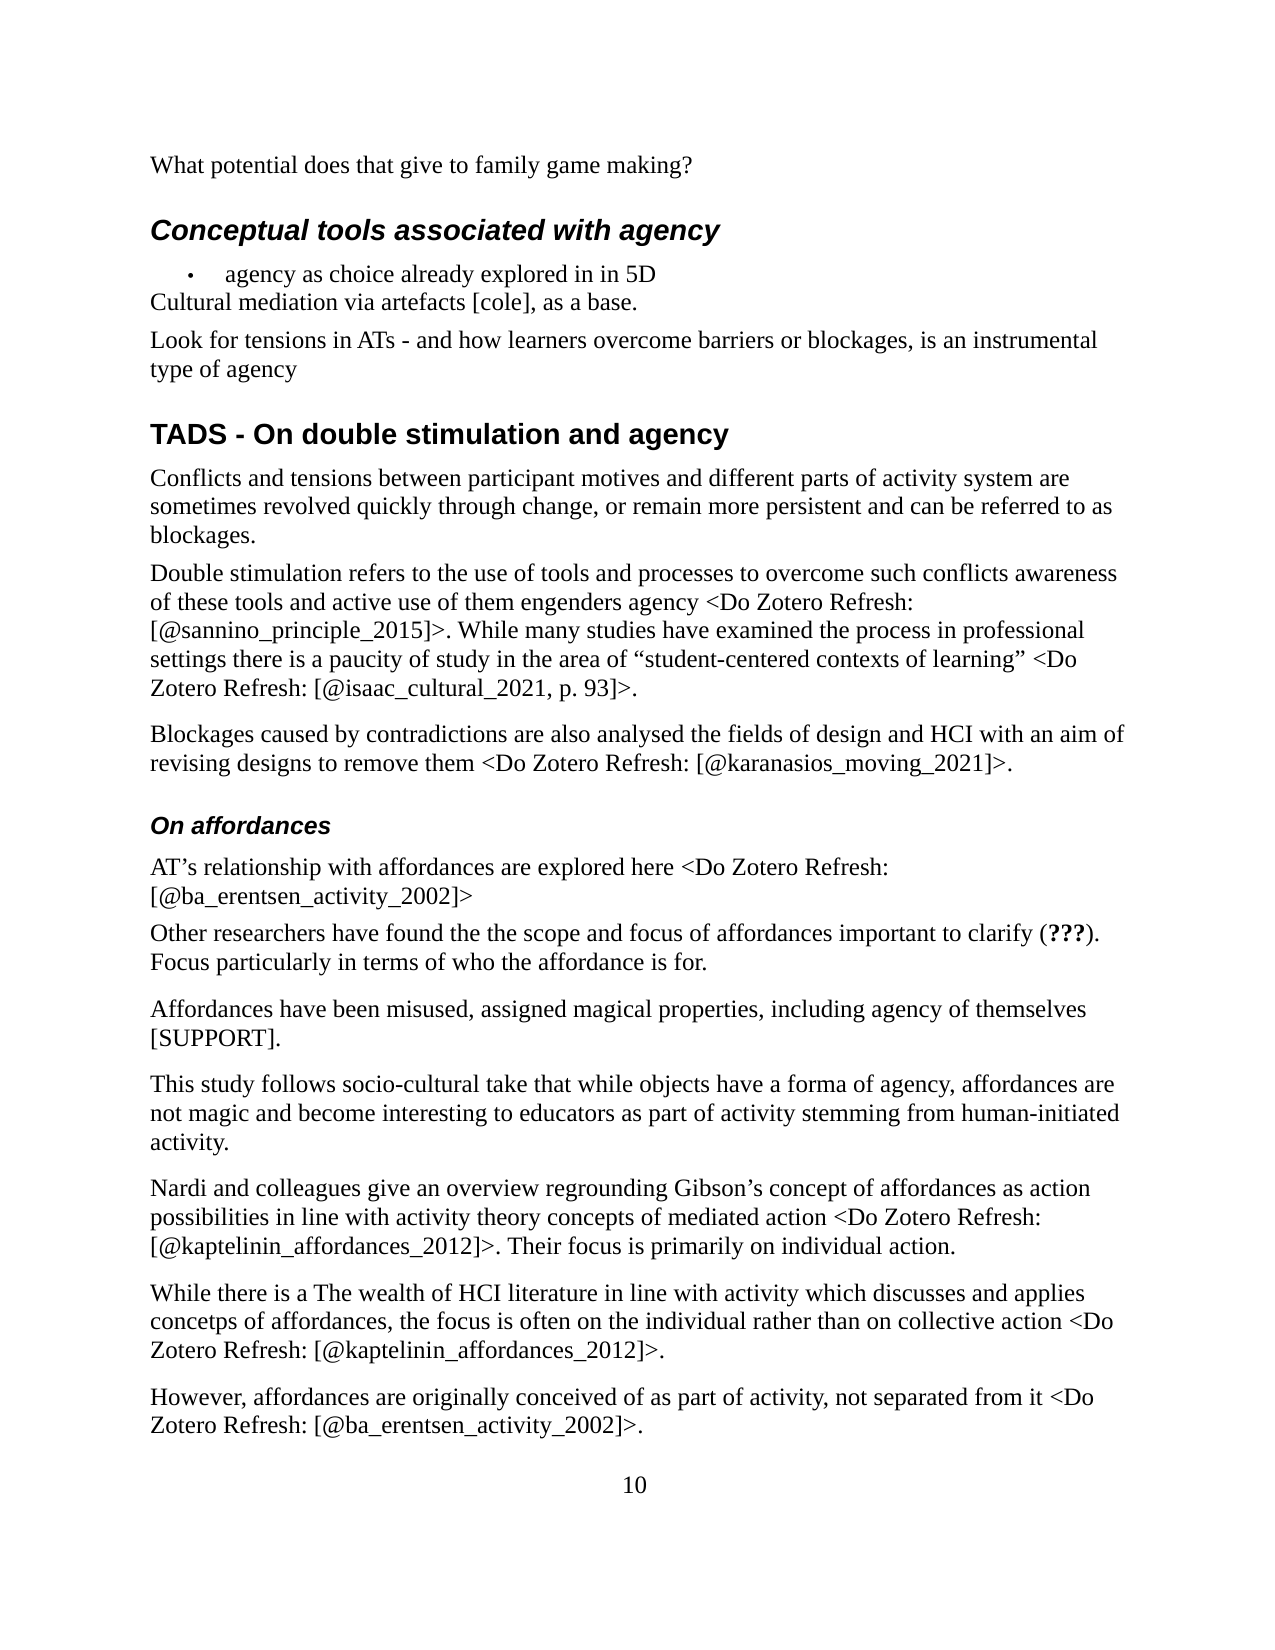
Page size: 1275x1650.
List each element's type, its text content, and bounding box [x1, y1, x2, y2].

text Look for tensions in ATs - and how learners overcome barriers or blockages, is an instrumental type of agency [150, 325, 1125, 383]
subtitle TADS - On double stimulation and agency [150, 417, 1125, 450]
list agency as choice already explored in in 5D [187, 259, 1125, 287]
text Affordances have been misused, assigned magical properties, including agency of themselves [SUPPORT]. [150, 994, 1125, 1051]
subtitle Conceptual tools associated with agency [150, 213, 1125, 246]
text Other researchers have found the the scope and focus of affordances important to clarify (???). Focus particularly in terms of who the affordance is for. [150, 918, 1125, 976]
text While there is a The wealth of HCI literature in line with activity which discusses and applies concetps of affordances, the focus is often on the individual rather than on collective action <Do Zotero Refresh: [@kaptelinin_affordances_2012]>. [150, 1278, 1125, 1364]
text This study follows socio-cultural take that while objects have a forma of agency, affordances are not magic and become interesting to educators as part of activity stemming from human-initiated activity. [150, 1069, 1125, 1156]
text Double stimulation refers to the use of tools and processes to overcome such conflicts awareness of these tools and active use of them engenders agency <Do Zotero Refresh: [@sannino_principle_2015]>. While many studies have examined the process in professional settings there is a paucity of study in the area of “student-centered contexts of learning” <Do Zotero Refresh: [@isaac_cultural_2021, p. 93]>. [150, 558, 1125, 702]
text Conflicts and tensions between participant motives and different parts of activity system are sometimes revolved quickly through change, or remain more persistent and can be referred to as blockages. [150, 463, 1125, 549]
subtitle On affordances [150, 811, 1125, 839]
text Blockages caused by contradictions are also analysed the fields of design and HCI with an aim of revising designs to remove them <Do Zotero Refresh: [@karanasios_moving_2021]>. [150, 719, 1125, 777]
text However, affordances are originally conceived of as part of activity, not separated from it <Do Zotero Refresh: [@ba_erentsen_activity_2002]>. [150, 1382, 1125, 1439]
text What potential does that give to family game making? [150, 150, 1125, 179]
text Cultural mediation via artefacts [cole], as a base. [150, 287, 1125, 316]
text Nardi and colleagues give an overview regrounding Gibson’s concept of affordances as action possibilities in line with activity theory concepts of mediated action <Do Zotero Refresh: [@kaptelinin_affordances_2012]>. Their focus is primarily on individual action. [150, 1173, 1125, 1260]
text AT’s relationship with affordances are explored here <Do Zotero Refresh: [@ba_erentsen_activity_2002]> [150, 852, 1125, 909]
